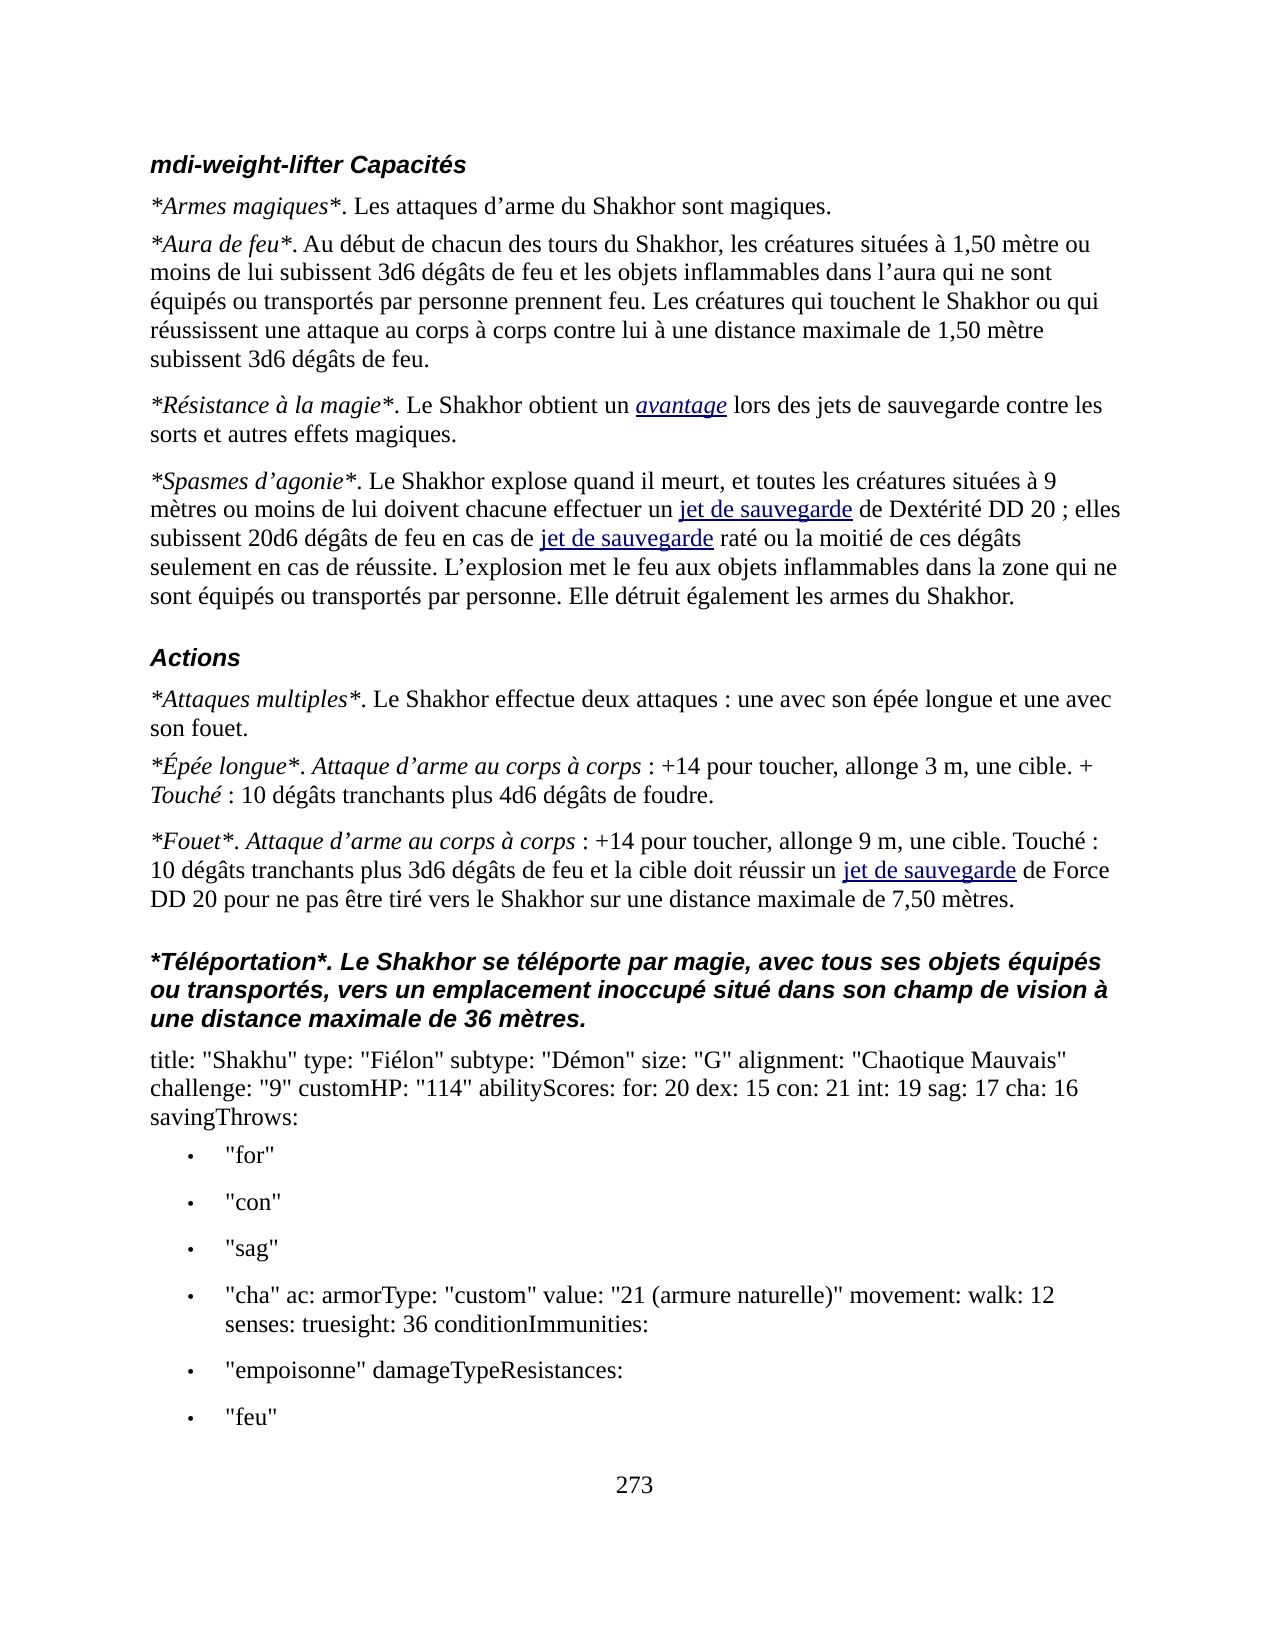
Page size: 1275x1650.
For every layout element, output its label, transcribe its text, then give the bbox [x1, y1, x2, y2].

text *Spasmes d’agonie*. Le Shakhor explose quand il meurt, et toutes les créatures situées à 9 mètres ou moins de lui doivent chacune effectuer un jet de sauvegarde de Dextérité DD 20 ; elles subissent 20d6 dégâts de feu en cas de jet de sauvegarde raté ou la moitié de ces dégâts seulement en cas de réussite. L’explosion met le feu aux objets inflammables dans la zone qui ne sont équipés ou transportés par personne. Elle détruit également les armes du Shakhor. [150, 466, 1125, 609]
text title: "Shakhu" type: "Fiélon" subtype: "Démon" size: "G" alignment: "Chaotique Mauvais" challenge: "9" customHP: "114" abilityScores: for: 20 dex: 15 con: 21 int: 19 sag: 17 cha: 16 savingThrows: [150, 1045, 1125, 1131]
list "feu" [187, 1402, 1125, 1431]
subtitle *Téléportation*. Le Shakhor se téléporte par magie, avec tous ses objets équipés ou transportés, vers un emplacement inoccupé situé dans son champ de vision à une distance maximale de 36 mètres. [150, 947, 1125, 1032]
list "cha" ac: armorType: "custom" value: "21 (armure naturelle)" movement: walk: 12 senses: truesight: 36 conditionImmunities: [187, 1280, 1125, 1337]
text *Armes magiques*. Les attaques d’arme du Shakhor sont magiques. [150, 191, 1125, 220]
text *Résistance à la magie*. Le Shakhor obtient un avantage lors des jets de sauvegarde contre les sorts et autres effets magiques. [150, 390, 1125, 448]
list "con" [187, 1187, 1125, 1215]
text *Épée longue*. Attaque d’arme au corps à corps : +14 pour toucher, allonge 3 m, une cible. + Touché : 10 dégâts tranchants plus 4d6 dégâts de foudre. [150, 751, 1125, 808]
subtitle Actions [150, 643, 1125, 672]
text *Aura de feu*. Au début de chacun des tours du Shakhor, les créatures situées à 1,50 mètre ou moins de lui subissent 3d6 dégâts de feu et les objets inflammables dans l’aura qui ne sont équipés ou transportés par personne prennent feu. Les créatures qui touchent le Shakhor ou qui réussissent une attaque au corps à corps contre lui à une distance maximale de 1,50 mètre subissent 3d6 dégâts de feu. [150, 229, 1125, 372]
subtitle mdi-weight-lifter Capacités [150, 150, 1125, 178]
text *Attaques multiples*. Le Shakhor effectue deux attaques : une avec son épée longue et une avec son fouet. [150, 684, 1125, 742]
list "sag" [187, 1233, 1125, 1262]
list "empoisonne" damageTypeResistances: [187, 1355, 1125, 1384]
list "for" [187, 1140, 1125, 1169]
text *Fouet*. Attaque d’arme au corps à corps : +14 pour toucher, allonge 9 m, une cible. Touché : 10 dégâts tranchants plus 3d6 dégâts de feu et la cible doit réussir un jet de sauvegarde de Force DD 20 pour ne pas être tiré vers le Shakhor sur une distance maximale de 7,50 mètres. [150, 826, 1125, 913]
